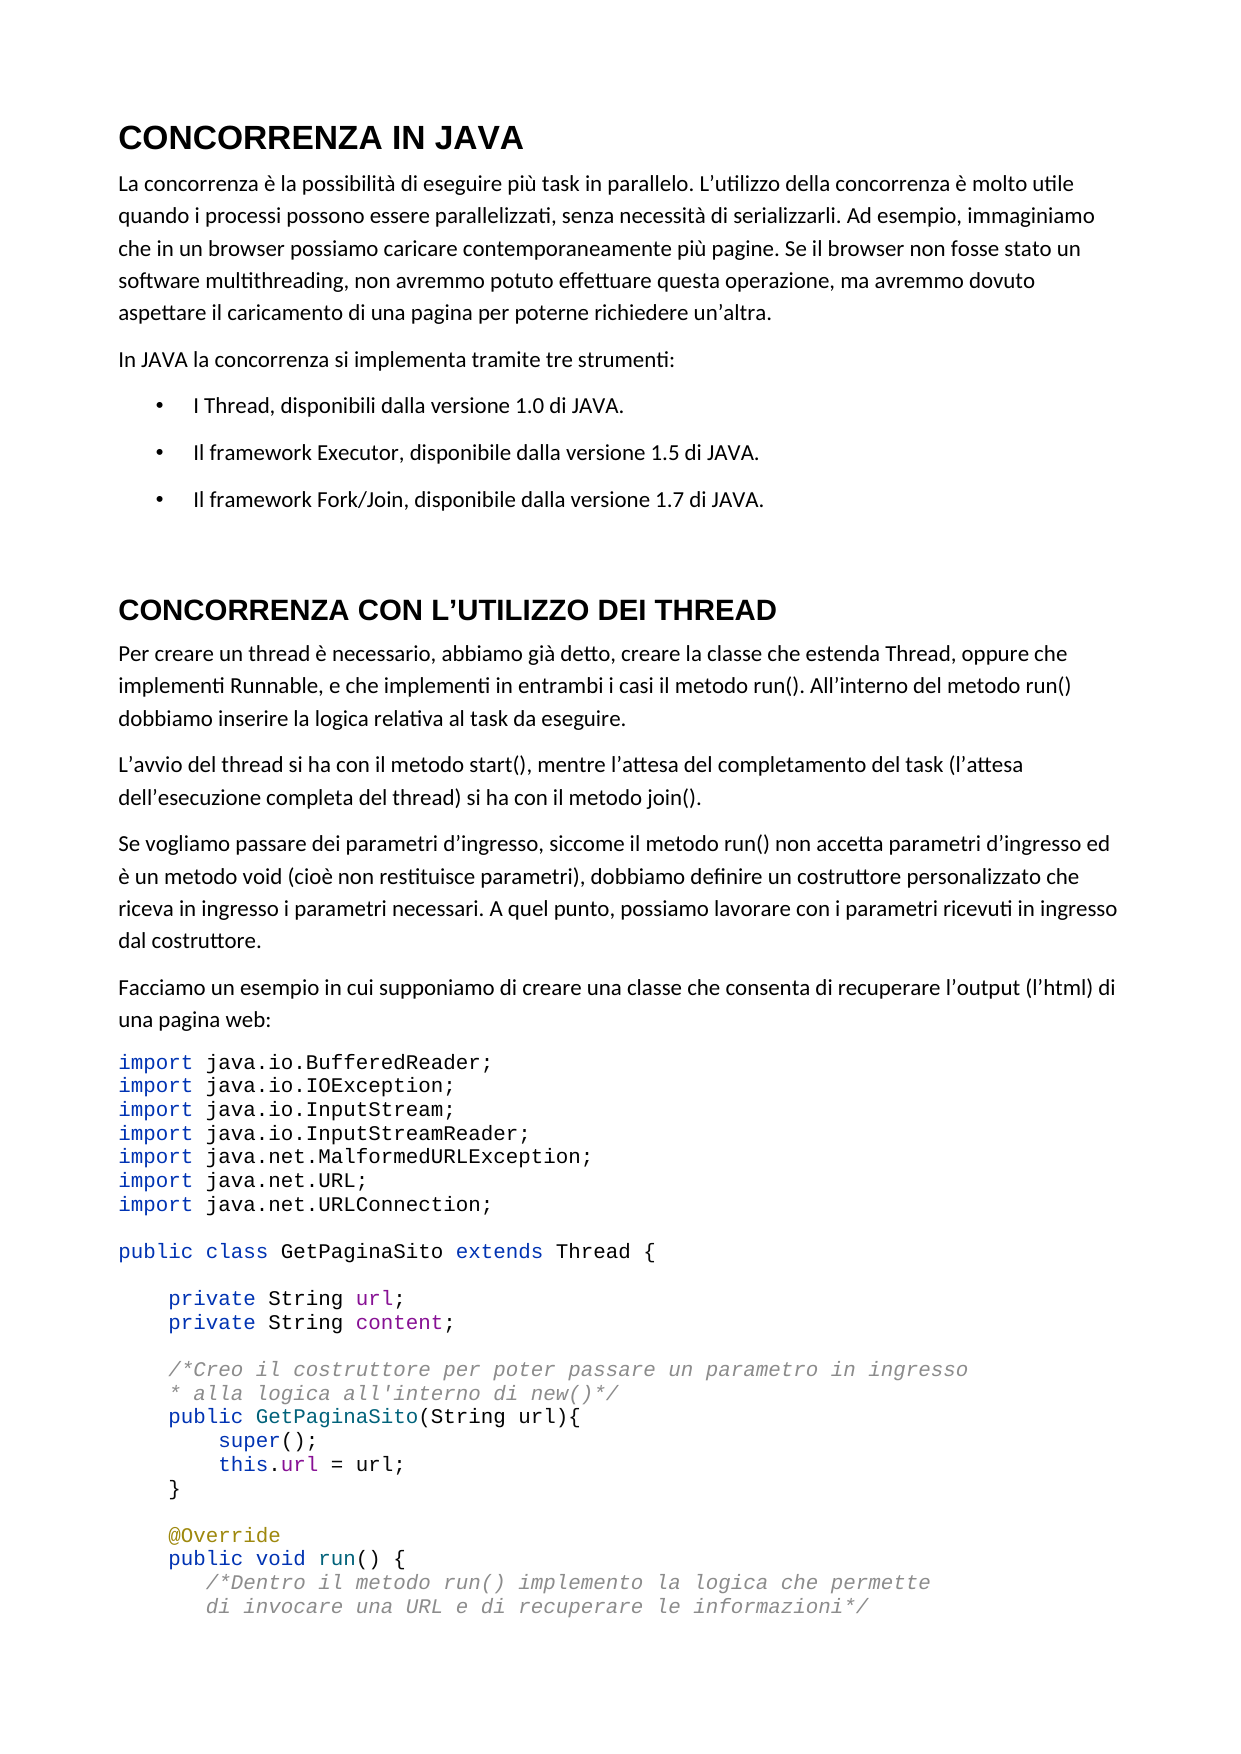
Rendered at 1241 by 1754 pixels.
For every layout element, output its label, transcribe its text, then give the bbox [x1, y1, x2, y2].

list I Thread, disponibili dalla versione 1.0 di JAVA. [156, 392, 1122, 419]
text La concorrenza è la possibilità di eseguire più task in parallelo. L’utilizzo della concorrenza è molto utile quando i processi possono essere parallelizzati, senza necessità di serializzarli. Ad esempio, immaginiamo che in un browser possiamo caricare contemporaneamente più pagine. Se il browser non fosse stato un software multithreading, non avremmo potuto effettuare questa operazione, ma avremmo dovuto aspettare il caricamento di una pagina per poterne richiedere un’altra. [118, 169, 1122, 326]
subtitle CONCORRENZA CON L’UTILIZZO DEI THREAD [118, 593, 1122, 627]
subtitle CONCORRENZA IN JAVA [118, 118, 1122, 157]
text import java.io.BufferedReader; import java.io.IOException; import java.io.InputStream; import java.io.InputStreamReader; import java.net.MalformedURLException; import java.net.URL; import java.net.URLConnection; public class GetPaginaSito extends Thread { private String url; private String content; /*Creo il costruttore per poter passare un parametro in ingresso * alla logica all'interno di new()*/ public GetPaginaSito(String url){ super(); this.url = url; } @Override public void run() { /*Dentro il metodo run() implemento la logica che permette di invocare una URL e di recuperare le informazioni*/ [118, 1052, 1122, 1619]
text Per creare un thread è necessario, abbiamo già detto, creare la classe che estenda Thread, oppure che implementi Runnable, e che implementi in entrambi i casi il metodo run(). All’interno del metodo run() dobbiamo inserire la logica relativa al task da eseguire. [118, 639, 1122, 732]
text In JAVA la concorrenza si implementa tramite tre strumenti: [118, 345, 1122, 373]
list Il framework Executor, disponibile dalla versione 1.5 di JAVA. [156, 438, 1122, 466]
text L’avvio del thread si ha con il metodo start(), mentre l’attesa del completamento del task (l’attesa dell’esecuzione completa del thread) si ha con il metodo join(). [118, 751, 1122, 811]
text Facciamo un esempio in cui supponiamo di creare una classe che consenta di recuperare l’output (l’html) di una pagina web: [118, 973, 1122, 1033]
list Il framework Fork/Join, disponibile dalla versione 1.7 di JAVA. [156, 485, 1122, 513]
text Se vogliamo passare dei parametri d’ingresso, siccome il metodo run() non accetta parametri d’ingresso ed è un metodo void (cioè non restituisce parametri), dobbiamo definire un costruttore personalizzato che riceva in ingresso i parametri necessari. A quel punto, possiamo lavorare con i parametri ricevuti in ingresso dal costruttore. [118, 829, 1122, 954]
